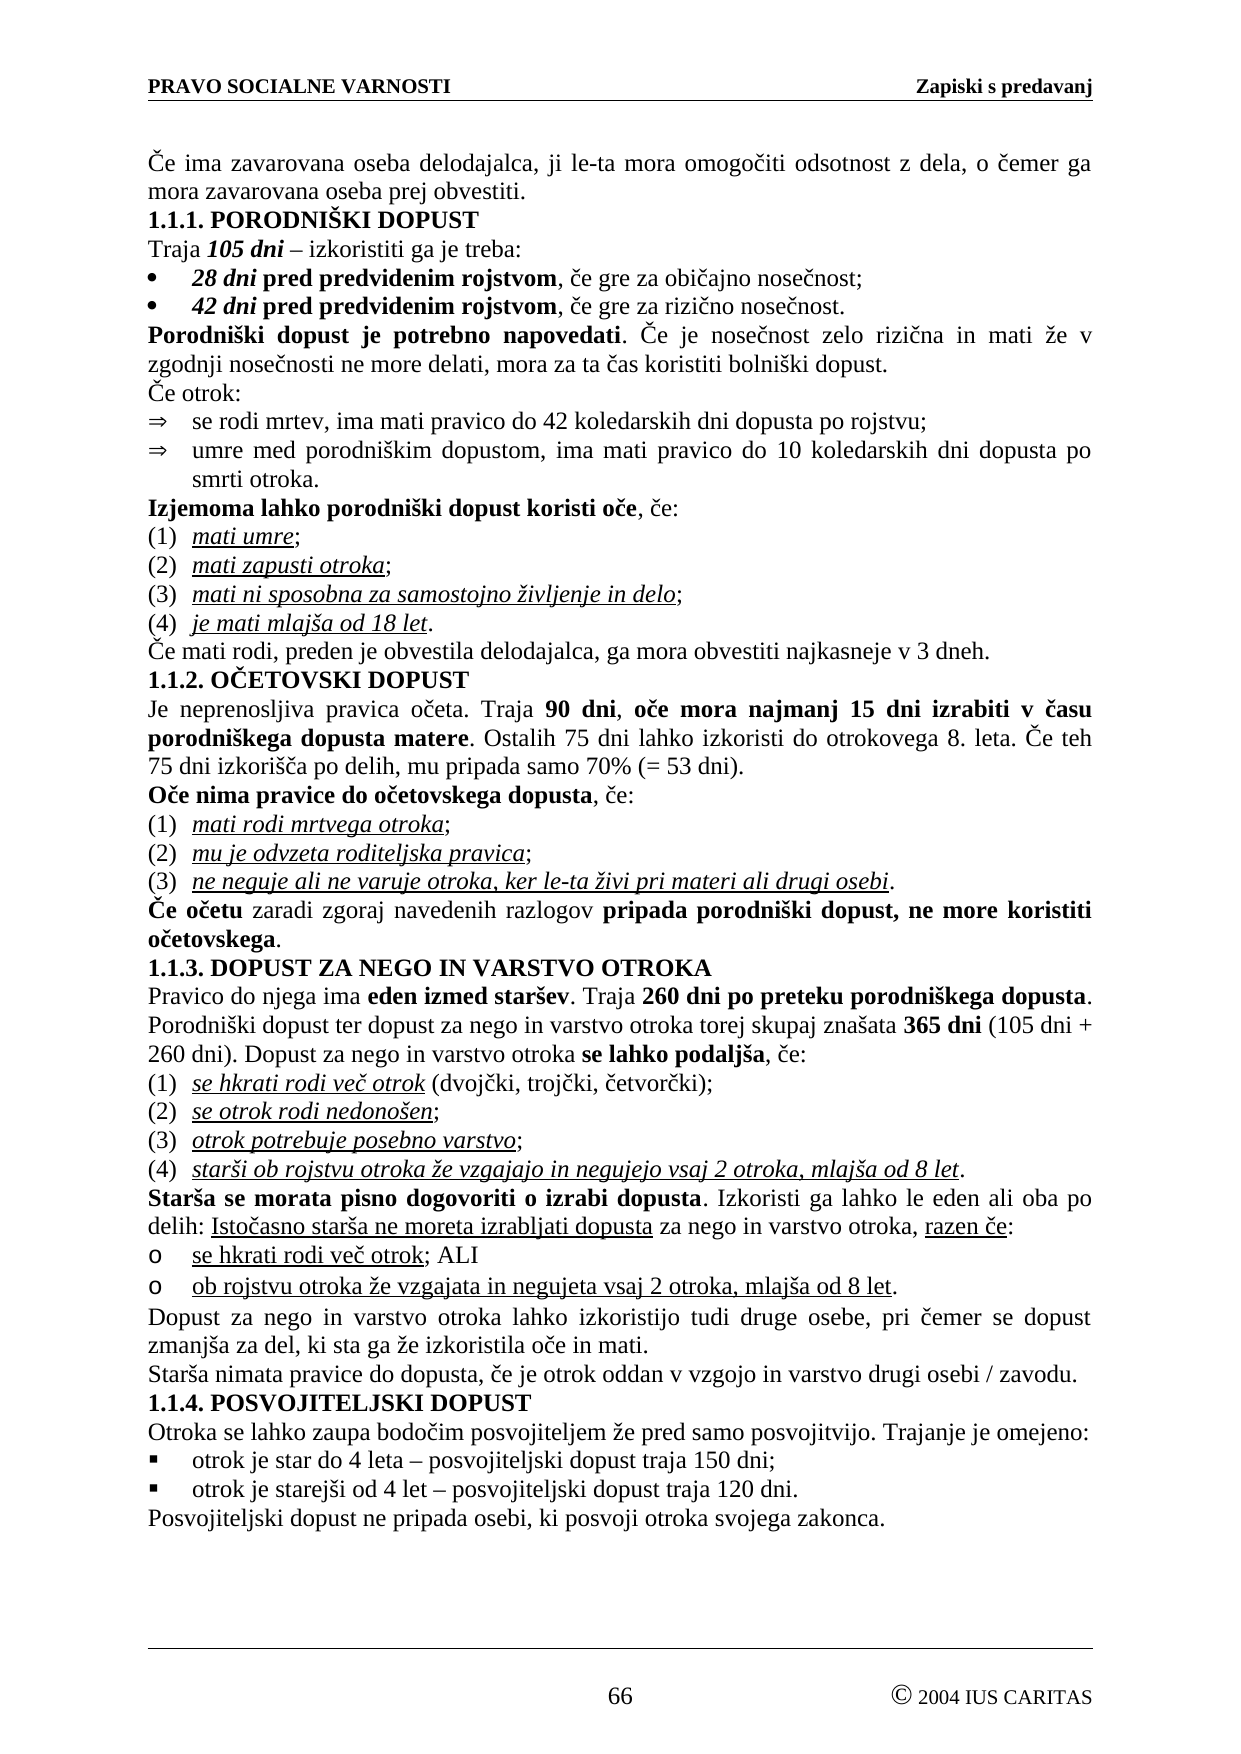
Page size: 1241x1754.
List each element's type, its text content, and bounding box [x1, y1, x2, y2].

list 28 dni pred predvidenim rojstvom, če gre za običajno nosečnost; [148, 263, 1093, 291]
text Traja 105 dni – izkoristiti ga je treba: [148, 234, 1093, 263]
text Če ima zavarovana oseba delodajalca, ji le-ta mora omogočiti odsotnost z dela, o čemer ga mora zavarovana oseba prej obvestiti. [148, 148, 1093, 205]
list se otrok rodi nedonošen; [148, 1096, 1093, 1125]
text 1.1.2. OČETOVSKI DOPUST [148, 665, 1093, 694]
text Starša nimata pravice do dopusta, če je otrok oddan v vzgojo in varstvo drugi osebi / zavodu. [148, 1359, 1093, 1388]
list otrok potrebuje posebno varstvo; [148, 1125, 1093, 1154]
text Če mati rodi, preden je obvestila delodajalca, ga mora obvestiti najkasneje v 3 dneh. [148, 636, 1093, 665]
text Starša se morata pisno dogovoriti o izrabi dopusta. Izkoristi ga lahko le eden ali oba po delih: Istočasno starša ne moreta izrabljati dopusta za nego in varstvo otroka, razen če: [148, 1183, 1093, 1240]
list mati rodi mrtvega otroka; [148, 809, 1093, 838]
list mati zapusti otroka; [148, 550, 1093, 579]
list umre med porodniškim dopustom, ima mati pravico do 10 koledarskih dni dopusta po smrti otroka. [148, 435, 1093, 493]
text Če otrok: [148, 378, 1093, 406]
text 1.1.4. POSVOJITELJSKI DOPUST [148, 1388, 1093, 1417]
text Oče nima pravice do očetovskega dopusta, če: [148, 780, 1093, 809]
list mu je odvzeta roditeljska pravica; [148, 838, 1093, 866]
list je mati mlajša od 18 let. [148, 608, 1093, 636]
list se hkrati rodi več otrok; ALI [148, 1240, 1093, 1271]
list starši ob rojstvu otroka že vzgajajo in negujejo vsaj 2 otroka, mlajša od 8 let. [148, 1154, 1093, 1183]
list ne neguje ali ne varuje otroka, ker le-ta živi pri materi ali drugi osebi. [148, 866, 1093, 895]
text Je neprenosljiva pravica očeta. Traja 90 dni, oče mora najmanj 15 dni izrabiti v času porodniškega dopusta matere. Ostalih 75 dni lahko izkoristi do otrokovega 8. leta. Če teh 75 dni izkorišča po delih, mu pripada samo 70% (= 53 dni). [148, 694, 1093, 780]
text 1.1.1. PORODNIŠKI DOPUST [148, 205, 1093, 234]
text 1.1.3. DOPUST ZA NEGO IN VARSTVO OTROKA [148, 953, 1093, 981]
text Dopust za nego in varstvo otroka lahko izkoristijo tudi druge osebe, pri čemer se dopust zmanjša za del, ki sta ga že izkoristila oče in mati. [148, 1302, 1093, 1359]
list otrok je star do 4 leta – posvojiteljski dopust traja 150 dni; [148, 1446, 1093, 1474]
list ob rojstvu otroka že vzgajata in negujeta vsaj 2 otroka, mlajša od 8 let. [148, 1271, 1093, 1302]
text Izjemoma lahko porodniški dopust koristi oče, če: [148, 493, 1093, 521]
text Če očetu zaradi zgoraj navedenih razlogov pripada porodniški dopust, ne more koristiti očetovskega. [148, 895, 1093, 953]
list mati ni sposobna za samostojno življenje in delo; [148, 579, 1093, 608]
text Pravico do njega ima eden izmed staršev. Traja 260 dni po preteku porodniškega dopusta. Porodniški dopust ter dopust za nego in varstvo otroka torej skupaj znašata 365 dni (105 dni + 260 dni). Dopust za nego in varstvo otroka se lahko podaljša, če: [148, 981, 1093, 1068]
text Otroka se lahko zaupa bodočim posvojiteljem že pred samo posvojitvijo. Trajanje je omejeno: [148, 1417, 1093, 1446]
list 42 dni pred predvidenim rojstvom, če gre za rizično nosečnost. [148, 291, 1093, 320]
text Posvojiteljski dopust ne pripada osebi, ki posvoji otroka svojega zakonca. [148, 1503, 1093, 1532]
list otrok je starejši od 4 let – posvojiteljski dopust traja 120 dni. [148, 1474, 1093, 1503]
list se rodi mrtev, ima mati pravico do 42 koledarskih dni dopusta po rojstvu; [148, 406, 1093, 435]
text Porodniški dopust je potrebno napovedati. Če je nosečnost zelo rizična in mati že v zgodnji nosečnosti ne more delati, mora za ta čas koristiti bolniški dopust. [148, 320, 1093, 378]
list mati umre; [148, 521, 1093, 550]
list se hkrati rodi več otrok (dvojčki, trojčki, četvorčki); [148, 1068, 1093, 1096]
